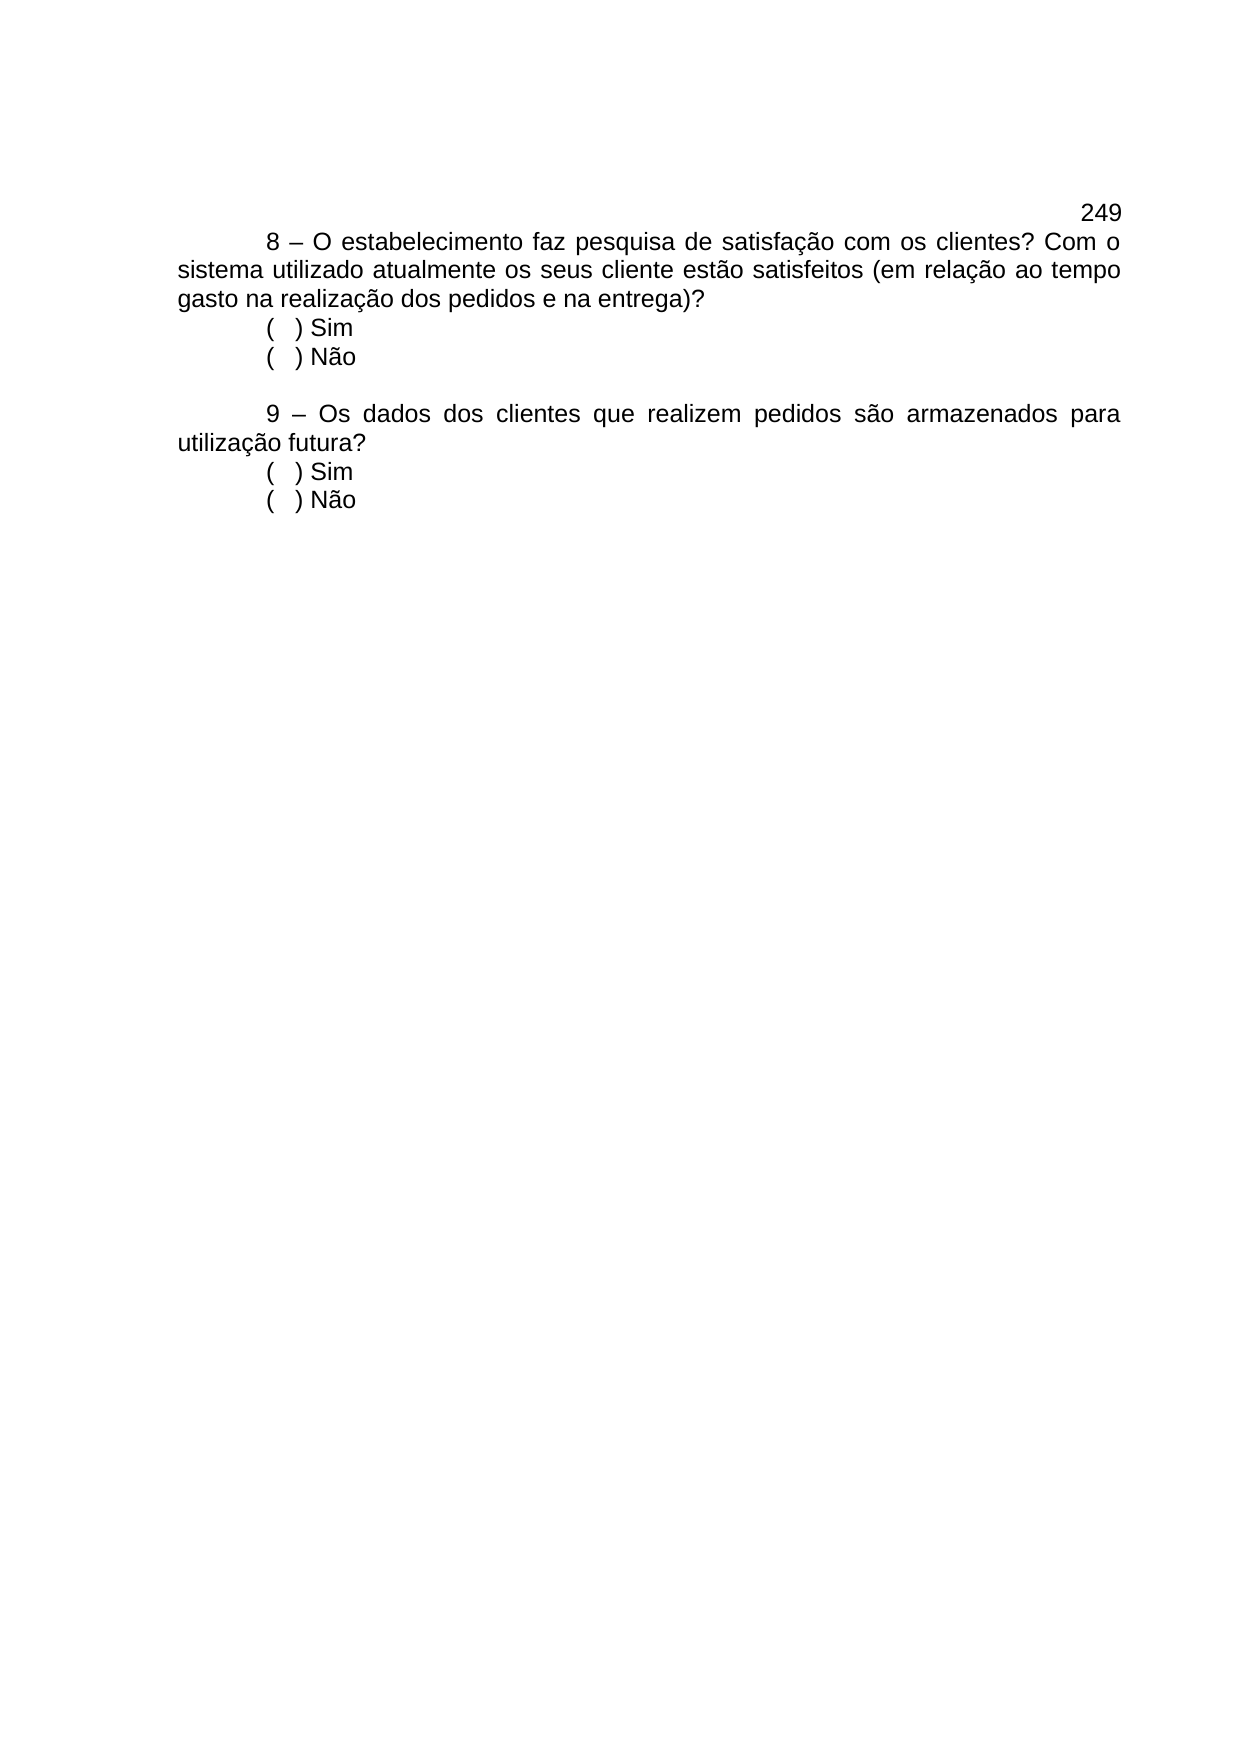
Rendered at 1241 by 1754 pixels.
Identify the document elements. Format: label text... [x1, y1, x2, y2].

text ( ) Sim [177, 313, 1122, 342]
text 9 – Os dados dos clientes que realizem pedidos são armazenados para utilização futura? [177, 399, 1122, 457]
text 8 – O estabelecimento faz pesquisa de satisfação com os clientes? Com o sistema utilizado atualmente os seus cliente estão satisfeitos (em relação ao tempo gasto na realização dos pedidos e na entrega)? [177, 227, 1122, 313]
text ( ) Não [177, 342, 1122, 371]
text ( ) Não [177, 486, 1122, 514]
text ( ) Sim [177, 457, 1122, 486]
